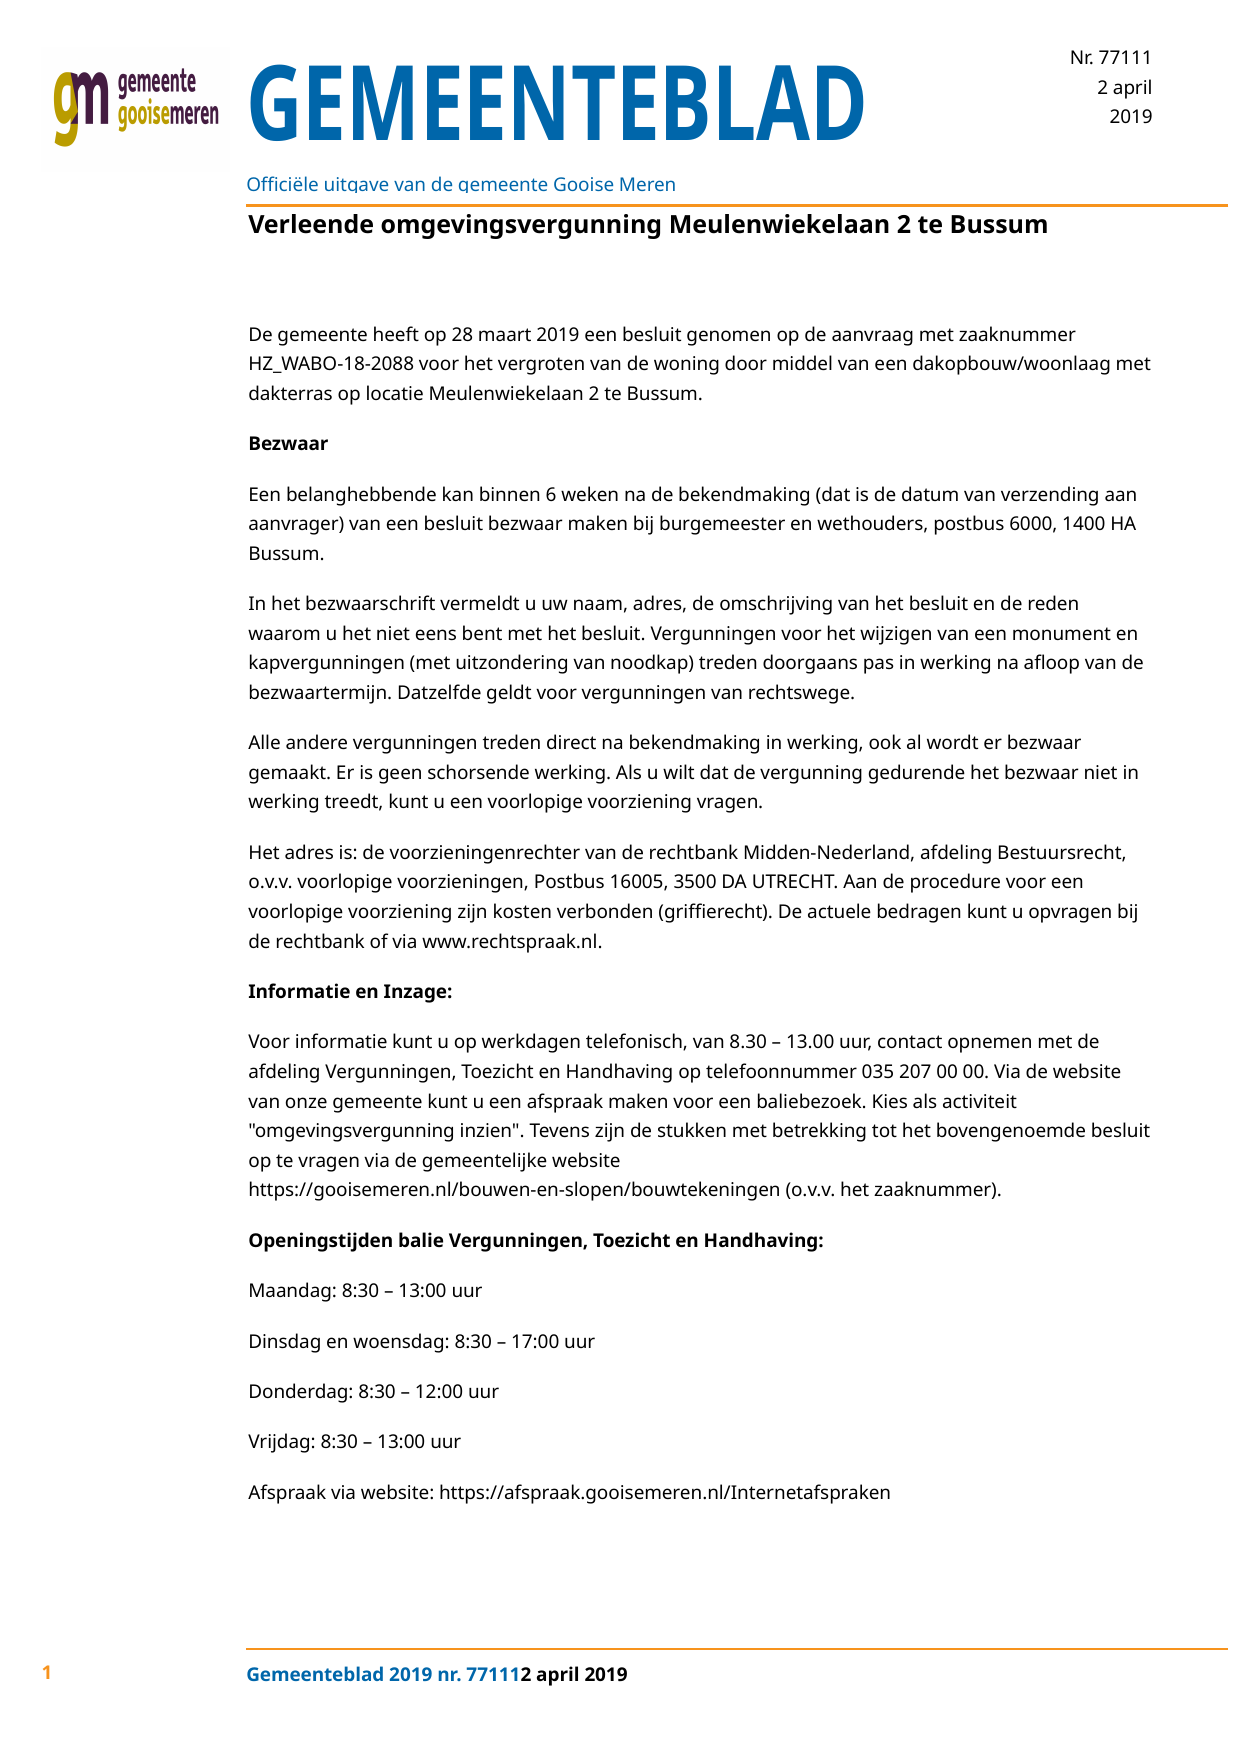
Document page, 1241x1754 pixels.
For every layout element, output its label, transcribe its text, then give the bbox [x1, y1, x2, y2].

text Maandag: 8:30 – 13:00 uur [248, 1277, 1152, 1303]
text Vrijdag: 8:30 – 13:00 uur [248, 1429, 1152, 1454]
text Verleende omgevingsvergunning Meulenwiekelaan 2 te Bussum [248, 207, 1152, 241]
text Donderdag: 8:30 – 12:00 uur [248, 1378, 1152, 1404]
text Afspraak via website: https://afspraak.gooisemeren.nl/Internetafspraken [248, 1479, 1152, 1505]
text Dinsdag en woensdag: 8:30 – 17:00 uur [248, 1328, 1152, 1353]
text Bezwaar [248, 430, 1152, 456]
text De gemeente heeft op 28 maart 2019 een besluit genomen op de aanvraag met zaaknummer HZ_WABO-18-2088 voor het vergroten van de woning door middel van een dakopbouw/woonlaag met dakterras op locatie Meulenwiekelaan 2 te Bussum. [248, 321, 1152, 406]
picture [41, 47, 231, 172]
text In het bezwaarschrift vermeldt u uw naam, adres, de omschrijving van het besluit en de reden waarom u het niet eens bent met het besluit. Vergunningen voor het wijzigen van een monument en kapvergunningen (met uitzondering van noodkap) treden doorgaans pas in werking na afloop van de bezwaartermijn. Datzelfde geldt voor vergunningen van rechtswege. [248, 590, 1152, 705]
text Het adres is: de voorzieningenrechter van de rechtbank Midden-Nederland, afdeling Bestuursrecht, o.v.v. voorlopige voorzieningen, Postbus 16005, 3500 DA UTRECHT. Aan de procedure voor een voorlopige voorziening zijn kosten verbonden (griffierecht). De actuele bedragen kunt u opvragen bij de rechtbank of via www.rechtspraak.nl. [248, 839, 1152, 953]
text Een belanghebbende kan binnen 6 weken na de bekendmaking (dat is de datum van verzending aan aanvrager) van een besluit bezwaar maken bij burgemeester en wethouders, postbus 6000, 1400 HA Bussum. [248, 481, 1152, 566]
text Openingstijden balie Vergunningen, Toezicht en Handhaving: [248, 1227, 1152, 1253]
text Informatie en Inzage: [248, 978, 1152, 1004]
text Alle andere vergunningen treden direct na bekendmaking in werking, ook al wordt er bezwaar gemaakt. Er is geen schorsende werking. Als u wilt dat de vergunning gedurende het bezwaar niet in werking treedt, kunt u een voorlopige voorziening vragen. [248, 729, 1152, 814]
text Voor informatie kunt u op werkdagen telefonisch, van 8.30 – 13.00 uur, contact opnemen met de afdeling Vergunningen, Toezicht en Handhaving op telefoonnummer 035 207 00 00. Via de website van onze gemeente kunt u een afspraak maken voor een baliebezoek. Kies als activiteit "omgevingsvergunning inzien". Tevens zijn de stukken met betrekking tot het bovengenoemde besluit op te vragen via de gemeentelijke website https://gooisemeren.nl/bouwen-en-slopen/bouwtekeningen (o.v.v. het zaaknummer). [248, 1029, 1152, 1202]
